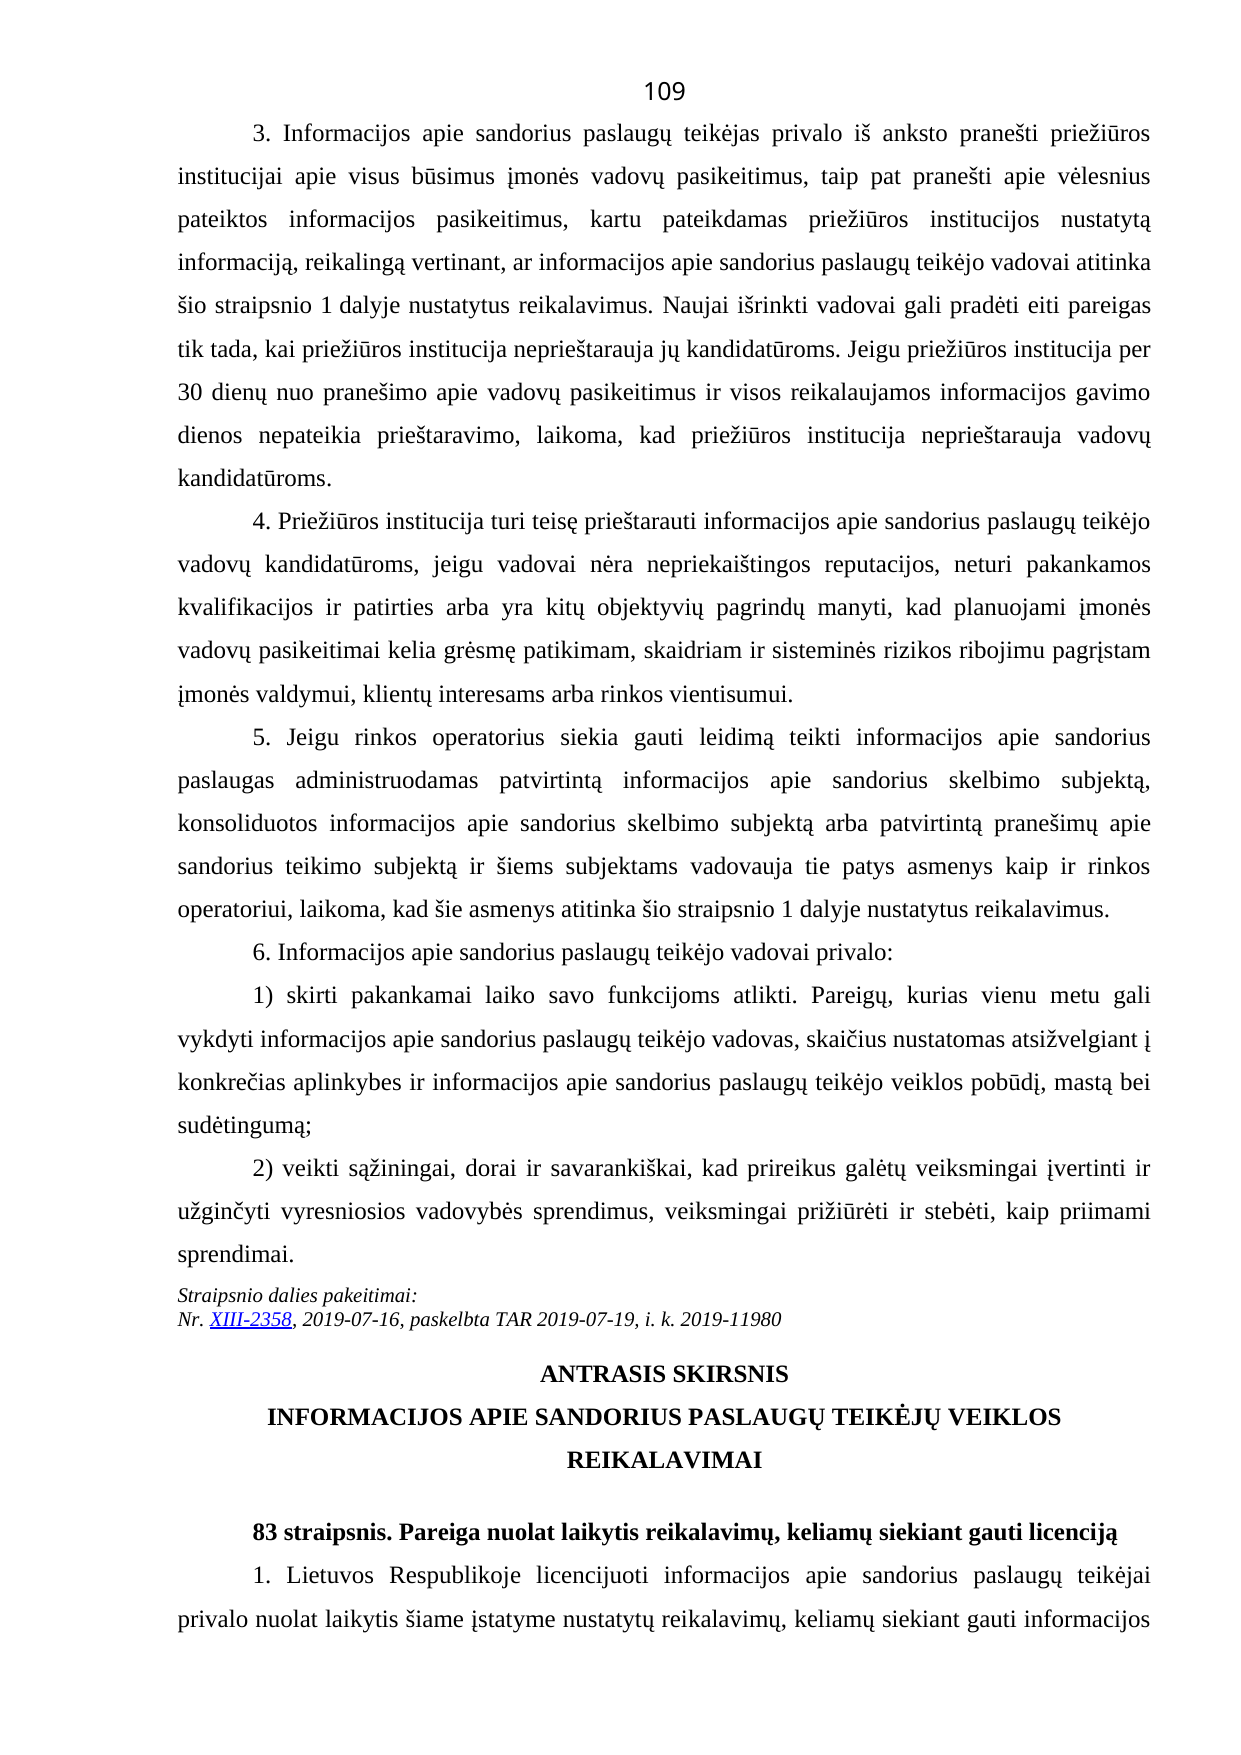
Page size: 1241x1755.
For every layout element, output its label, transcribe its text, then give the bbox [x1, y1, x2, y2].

text 1) skirti pakankamai laiko savo funkcijoms atlikti. Pareigų, kurias vienu metu gali vykdyti informacijos apie sandorius paslaugų teikėjo vadovas, skaičius nustatomas atsižvelgiant į konkrečias aplinkybes ir informacijos apie sandorius paslaugų teikėjo veiklos pobūdį, mastą bei sudėtingumą; [177, 981, 1152, 1139]
text 4. Priežiūros institucija turi teisę prieštarauti informacijos apie sandorius paslaugų teikėjo vadovų kandidatūroms, jeigu vadovai nėra nepriekaištingos reputacijos, neturi pakankamos kvalifikacijos ir patirties arba yra kitų objektyvių pagrindų manyti, kad planuojami įmonės vadovų pasikeitimai kelia grėsmę patikimam, skaidriam ir sisteminės rizikos ribojimu pagrįstam įmonės valdymui, klientų interesams arba rinkos vientisumui. [177, 506, 1152, 707]
text 5. Jeigu rinkos operatorius siekia gauti leidimą teikti informacijos apie sandorius paslaugas administruodamas patvirtintą informacijos apie sandorius skelbimo subjektą, konsoliduotos informacijos apie sandorius skelbimo subjektą arba patvirtintą pranešimų apie sandorius teikimo subjektą ir šiems subjektams vadovauja tie patys asmenys kaip ir rinkos operatoriui, laikoma, kad šie asmenys atitinka šio straipsnio 1 dalyje nustatytus reikalavimus. [177, 722, 1152, 923]
text ANTRASIS SKIRSNIS [177, 1359, 1152, 1388]
text 2) veikti sąžiningai, dorai ir savarankiškai, kad prireikus galėtų veiksmingai įvertinti ir užginčyti vyresniosios vadovybės sprendimus, veiksmingai prižiūrėti ir stebėti, kaip priimami sprendimai. [177, 1153, 1152, 1268]
text 83 straipsnis. Pareiga nuolat laikytis reikalavimų, keliamų siekiant gauti licenciją [177, 1517, 1152, 1546]
text INFORMACIJOS APIE SANDORIUS PASLAUGŲ TEIKĖJŲ VEIKLOS REIKALAVIMAI [177, 1402, 1152, 1474]
text 3. Informacijos apie sandorius paslaugų teikėjas privalo iš anksto pranešti priežiūros institucijai apie visus būsimus įmonės vadovų pasikeitimus, taip pat pranešti apie vėlesnius pateiktos informacijos pasikeitimus, kartu pateikdamas priežiūros institucijos nustatytą informaciją, reikalingą vertinant, ar informacijos apie sandorius paslaugų teikėjo vadovai atitinka šio straipsnio 1 dalyje nustatytus reikalavimus. Naujai išrinkti vadovai gali pradėti eiti pareigas tik tada, kai priežiūros institucija neprieštarauja jų kandidatūroms. Jeigu priežiūros institucija per 30 dienų nuo pranešimo apie vadovų pasikeitimus ir visos reikalaujamos informacijos gavimo dienos nepateikia prieštaravimo, laikoma, kad priežiūros institucija neprieštarauja vadovų kandidatūroms. [177, 118, 1152, 492]
text Nr. XIII-2358, 2019-07-16, paskelbta TAR 2019-07-19, i. k. 2019-11980 [177, 1307, 1152, 1331]
text 6. Informacijos apie sandorius paslaugų teikėjo vadovai privalo: [177, 937, 1152, 966]
text 1. Lietuvos Respublikoje licencijuoti informacijos apie sandorius paslaugų teikėjai privalo nuolat laikytis šiame įstatyme nustatytų reikalavimų, keliamų siekiant gauti informacijos [177, 1561, 1152, 1632]
text Straipsnio dalies pakeitimai: [177, 1282, 1152, 1307]
